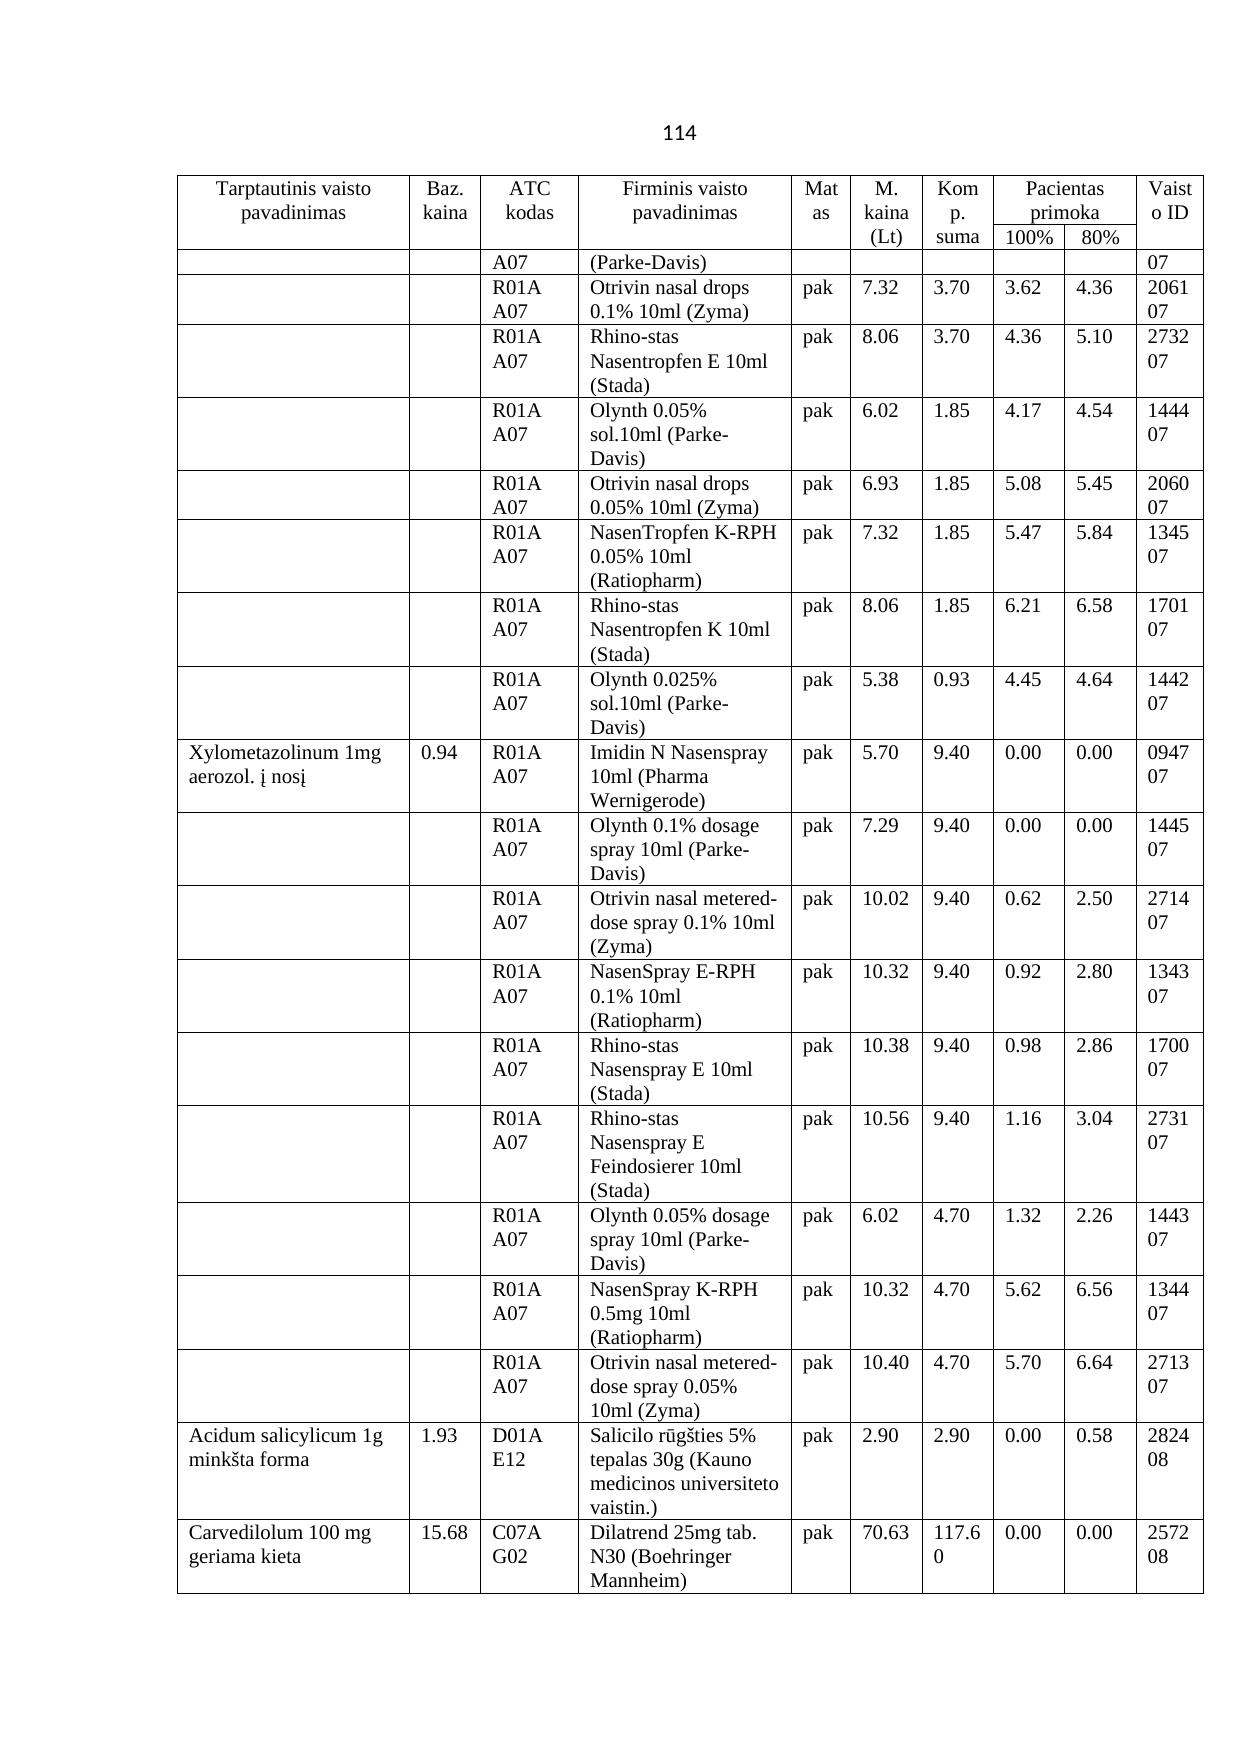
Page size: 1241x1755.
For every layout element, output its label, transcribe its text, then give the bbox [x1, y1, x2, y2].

table_cell 117.60 [923, 1520, 993, 1592]
table_cell pak [792, 1033, 850, 1105]
table_cell R01A A07 [481, 275, 578, 323]
table_cell Olynth 0.1% dosage spray 10ml (Parke-Davis) [579, 813, 791, 885]
table_cell 1.93 [410, 1423, 480, 1519]
table_cell 271307 [1137, 1350, 1203, 1422]
table_cell R01A A07 [481, 960, 578, 1032]
table_cell 9.40 [923, 740, 993, 812]
table_cell [178, 1276, 409, 1349]
table_cell R01A A07 [481, 398, 578, 470]
table_cell [178, 667, 409, 739]
table_cell 6.21 [994, 593, 1064, 666]
table_cell 1.85 [923, 471, 993, 519]
table_cell Rhino-stas Nasentropfen K 10ml (Stada) [579, 593, 791, 666]
table_cell Rhino-stas Nasenspray E Feindosierer 10ml (Stada) [579, 1106, 791, 1202]
table_cell [178, 398, 409, 470]
table_cell [178, 1350, 409, 1422]
table_cell [410, 250, 480, 274]
table_cell 6.93 [851, 471, 922, 519]
table_cell 4.64 [1065, 667, 1136, 739]
table_cell 10.32 [851, 1276, 922, 1349]
table_cell 0.92 [994, 960, 1064, 1032]
table_header Vaisto ID [1137, 176, 1203, 249]
table_cell 7.32 [851, 520, 922, 592]
table_cell Salicilo rūgšties 5% tepalas 30g (Kauno medicinos universiteto vaistin.) [579, 1423, 791, 1519]
table_cell R01A A07 [481, 886, 578, 958]
table_cell 6.58 [1065, 593, 1136, 666]
table_cell 5.70 [994, 1350, 1064, 1422]
table_cell [178, 520, 409, 592]
table_cell [1065, 250, 1136, 274]
table_cell [410, 667, 480, 739]
table_cell Dilatrend 25mg tab. N30 (Boehringer Mannheim) [579, 1520, 791, 1592]
table_cell D01A E12 [481, 1423, 578, 1519]
table_cell 2.86 [1065, 1033, 1136, 1105]
table_cell 206007 [1137, 471, 1203, 519]
table_cell R01A A07 [481, 1350, 578, 1422]
table_cell [410, 886, 480, 958]
table_cell [410, 1350, 480, 1422]
table_header Firminis vaisto pavadinimas [579, 176, 791, 249]
table_cell 4.54 [1065, 398, 1136, 470]
table_cell pak [792, 398, 850, 470]
table_cell [994, 250, 1064, 274]
table_cell 0.00 [994, 813, 1064, 885]
table_cell 170007 [1137, 1033, 1203, 1105]
table_cell [178, 1203, 409, 1275]
table_cell [178, 325, 409, 397]
table_cell 4.70 [923, 1350, 993, 1422]
table_cell 9.40 [923, 1033, 993, 1105]
table_cell pak [792, 325, 850, 397]
table_header Komp. suma (Lt) [923, 176, 993, 249]
table_cell 10.32 [851, 960, 922, 1032]
table_cell [410, 593, 480, 666]
table_cell 206107 [1137, 275, 1203, 323]
table_header Pacientas primoka [994, 176, 1136, 224]
table_cell 134407 [1137, 1276, 1203, 1349]
table_cell pak [792, 471, 850, 519]
table_cell 134307 [1137, 960, 1203, 1032]
table_cell [410, 471, 480, 519]
table_cell 271407 [1137, 886, 1203, 958]
table_cell [410, 960, 480, 1032]
table_cell 0.00 [994, 1520, 1064, 1592]
table_cell 5.62 [994, 1276, 1064, 1349]
table_cell 5.10 [1065, 325, 1136, 397]
table_cell pak [792, 886, 850, 958]
table_cell R01A A07 [481, 1033, 578, 1105]
table_cell 7.29 [851, 813, 922, 885]
table_header M. kaina (Lt) [851, 176, 922, 249]
table_cell Otrivin nasal drops 0.05% 10ml (Zyma) [579, 471, 791, 519]
table_cell R01A A07 [481, 325, 578, 397]
table_header Baz. kaina [410, 176, 480, 249]
table_cell A07 [481, 250, 578, 274]
table_cell 144407 [1137, 398, 1203, 470]
table_cell [178, 593, 409, 666]
table_cell 1.85 [923, 593, 993, 666]
table_cell NasenTropfen K-RPH 0.05% 10ml (Ratiopharm) [579, 520, 791, 592]
table_cell R01A A07 [481, 1203, 578, 1275]
table_cell 10.40 [851, 1350, 922, 1422]
table_cell 0.00 [1065, 740, 1136, 812]
table_cell pak [792, 813, 850, 885]
table_cell [410, 1106, 480, 1202]
table_cell 9.40 [923, 960, 993, 1032]
table_cell [178, 1106, 409, 1202]
table_cell [410, 398, 480, 470]
table_cell 2.90 [851, 1423, 922, 1519]
table_cell R01A A07 [481, 1276, 578, 1349]
table_cell R01A A07 [481, 520, 578, 592]
table_cell 273107 [1137, 1106, 1203, 1202]
table_cell [410, 1203, 480, 1275]
table_header Tarptautinis vaisto pavadinimas [178, 176, 409, 249]
table_cell [410, 325, 480, 397]
table_cell Otrivin nasal metered-dose spray 0.05% 10ml (Zyma) [579, 1350, 791, 1422]
table_cell NasenSpray K-RPH 0.5mg 10ml (Ratiopharm) [579, 1276, 791, 1349]
table_cell Olynth 0.05% dosage spray 10ml (Parke-Davis) [579, 1203, 791, 1275]
table_cell 70.63 [851, 1520, 922, 1592]
table_cell pak [792, 275, 850, 323]
table_cell 5.70 [851, 740, 922, 812]
table_cell [178, 250, 409, 274]
table_cell 4.36 [994, 325, 1064, 397]
table_cell pak [792, 667, 850, 739]
table_cell Otrivin nasal metered-dose spray 0.1% 10ml (Zyma) [579, 886, 791, 958]
table_cell 3.70 [923, 250, 993, 274]
table_cell 3.62 [994, 275, 1064, 323]
table_cell 0.00 [1065, 813, 1136, 885]
table_cell 2.90 [923, 1423, 993, 1519]
table_cell pak [792, 1276, 850, 1349]
table_cell [410, 1276, 480, 1349]
table_cell 5.45 [1065, 471, 1136, 519]
table_cell pak [792, 1106, 850, 1202]
table_cell 4.70 [923, 1203, 993, 1275]
table_cell 5.47 [994, 520, 1064, 592]
table_cell NasenSpray E-RPH 0.1% 10ml (Ratiopharm) [579, 960, 791, 1032]
table_cell 6.02 [851, 1203, 922, 1275]
table_cell 0.93 [923, 667, 993, 739]
table_cell 10.38 [851, 1033, 922, 1105]
table_cell R01A A07 [481, 740, 578, 812]
table_cell Xylometazolinum 1mg aerozol. į nosį [178, 740, 409, 812]
table_cell R01A A07 [481, 1106, 578, 1202]
table_cell C07A G02 [481, 1520, 578, 1592]
table_cell pak [792, 740, 850, 812]
table_cell 9.40 [923, 886, 993, 958]
table_cell 0.00 [994, 1423, 1064, 1519]
table_cell Rhino-stas Nasenspray E 10ml (Stada) [579, 1033, 791, 1105]
table_cell 134507 [1137, 520, 1203, 592]
table_cell Acidum salicylicum 1g minkšta forma [178, 1423, 409, 1519]
table_header Matas [792, 176, 850, 249]
table_cell pak [792, 1423, 850, 1519]
table_cell pak [792, 1350, 850, 1422]
table_cell [178, 886, 409, 958]
table_cell 10.02 [851, 886, 922, 958]
table_cell pak [792, 1520, 850, 1592]
table_cell [178, 960, 409, 1032]
table_cell 144307 [1137, 1203, 1203, 1275]
table_cell 9.40 [923, 813, 993, 885]
table_cell 0.00 [994, 740, 1064, 812]
table_cell 2.50 [1065, 886, 1136, 958]
table_cell 144507 [1137, 813, 1203, 885]
table_cell Otrivin nasal drops 0.1% 10ml (Zyma) [579, 275, 791, 323]
table_header ATC kodas [481, 176, 578, 249]
table_cell 3.70 [923, 275, 993, 323]
table_cell 0.00 [1065, 1520, 1136, 1592]
table_cell Rhino-stas Nasentropfen E 10ml (Stada) [579, 325, 791, 397]
table_cell [410, 275, 480, 323]
table_cell 10.56 [851, 1106, 922, 1202]
table_cell 9.40 [923, 1106, 993, 1202]
table_cell 1.16 [994, 1106, 1064, 1202]
table_cell 8.06 [851, 325, 922, 397]
table_cell 094707 [1137, 740, 1203, 812]
table_cell [410, 1033, 480, 1105]
table_cell (Parke-Davis) [579, 250, 791, 274]
table_cell [792, 250, 850, 274]
table_cell 282408 [1137, 1423, 1203, 1519]
table_cell 1.85 [923, 398, 993, 470]
table_cell [410, 813, 480, 885]
table_cell 4.70 [923, 1276, 993, 1349]
table_cell 1.85 [923, 520, 993, 592]
table_cell 4.45 [994, 667, 1064, 739]
table_cell 257208 [1137, 1520, 1203, 1592]
table_cell 5.84 [1065, 520, 1136, 592]
table_cell 273207 [1137, 325, 1203, 397]
table_cell 170107 [1137, 593, 1203, 666]
table_cell R01A A07 [481, 593, 578, 666]
table_cell 15.68 [410, 1520, 480, 1592]
table_cell pak [792, 520, 850, 592]
table_cell R01A A07 [481, 813, 578, 885]
table_cell 0.94 [410, 740, 480, 812]
table_cell 6.02 [851, 398, 922, 470]
table_cell 80% [1065, 225, 1136, 249]
table_cell 6.56 [1065, 1276, 1136, 1349]
table_cell 144207 [1137, 667, 1203, 739]
table_cell [178, 471, 409, 519]
table_cell pak [792, 960, 850, 1032]
table_cell 5.08 [994, 471, 1064, 519]
table_cell Imidin N Nasenspray 10ml (Pharma Wernigerode) [579, 740, 791, 812]
table_cell pak [792, 1203, 850, 1275]
table_cell Carvedilolum 100 mg geriama kieta [178, 1520, 409, 1592]
table_cell 4.17 [994, 398, 1064, 470]
table_cell 07 [1137, 250, 1203, 274]
table_cell 0.98 [994, 1033, 1064, 1105]
table_cell 4.36 [1065, 275, 1136, 323]
table_cell 100% [994, 225, 1064, 249]
table_cell 0.58 [1065, 1423, 1136, 1519]
table_cell 6.64 [1065, 1350, 1136, 1422]
table_cell 0.62 [994, 886, 1064, 958]
table_cell 8.06 [851, 593, 922, 666]
table_cell 2.26 [1065, 1203, 1136, 1275]
table_cell 1.32 [994, 1203, 1064, 1275]
table_cell 5.38 [851, 667, 922, 739]
table_cell [410, 520, 480, 592]
table_cell 3.70 [923, 325, 993, 397]
table_cell 3.04 [1065, 1106, 1136, 1202]
table_cell 2.80 [1065, 960, 1136, 1032]
table_cell 7.32 [851, 275, 922, 323]
table_cell Olynth 0.025% sol.10ml (Parke-Davis) [579, 667, 791, 739]
table_cell [178, 275, 409, 323]
table_cell [178, 813, 409, 885]
table_cell R01A A07 [481, 471, 578, 519]
table_cell [851, 250, 922, 274]
table_cell Olynth 0.05% sol.10ml (Parke-Davis) [579, 398, 791, 470]
table_cell pak [792, 593, 850, 666]
table_cell [178, 1033, 409, 1105]
table_cell R01A A07 [481, 667, 578, 739]
